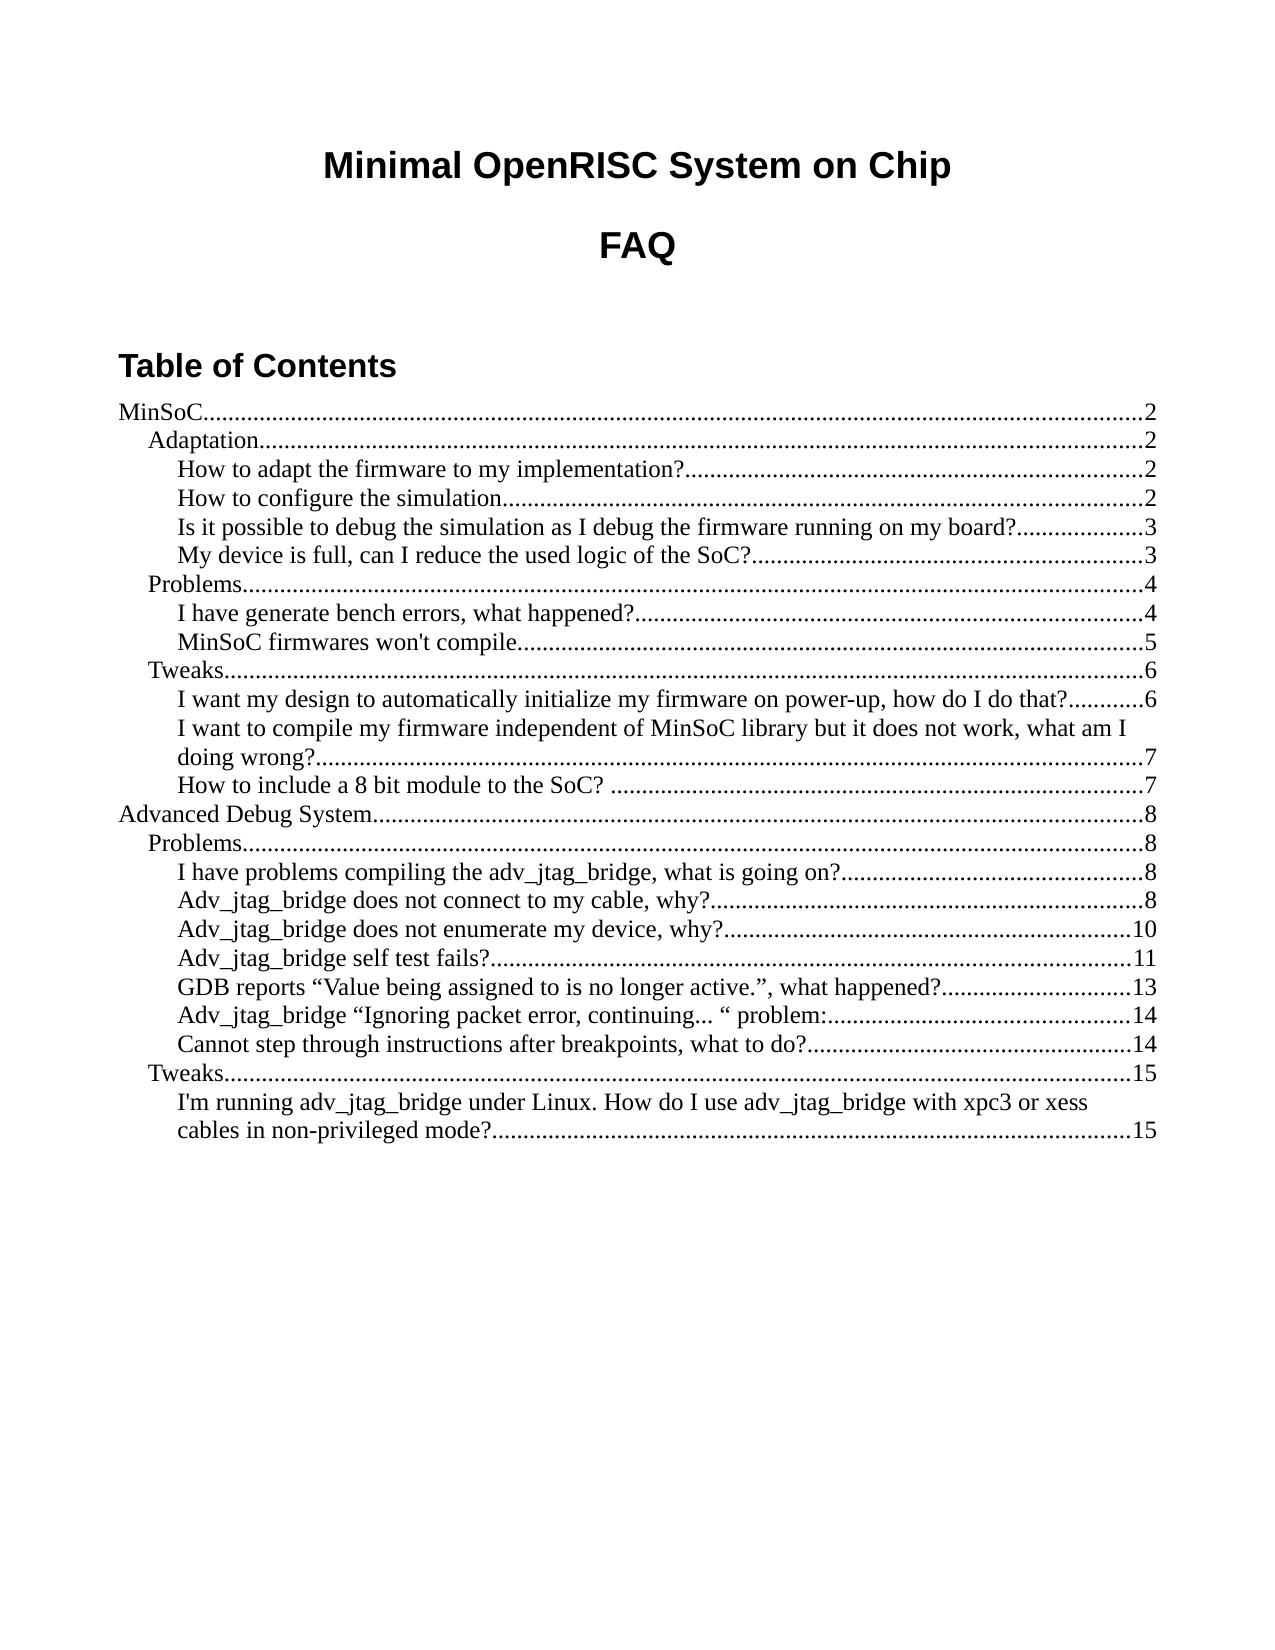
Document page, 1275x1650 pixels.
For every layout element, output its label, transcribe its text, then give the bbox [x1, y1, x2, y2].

text Tweaks 15 [148, 1058, 1157, 1087]
title FAQ [118, 224, 1157, 267]
subtitle Table of Contents [118, 346, 1157, 384]
text How to configure the simulation 2 [177, 483, 1157, 512]
text Is it possible to debug the simulation as I debug the firmware running on my board? 3 [177, 512, 1157, 540]
text I'm running adv_jtag_bridge under Linux. How do I use adv_jtag_bridge with xpc3 or xess cables in non-privileged mode? 15 [177, 1087, 1157, 1144]
text Adv_jtag_bridge does not connect to my cable, why? 8 [177, 885, 1157, 914]
text I have problems compiling the adv_jtag_bridge, what is going on? 8 [177, 857, 1157, 885]
text Adv_jtag_bridge “Ignoring packet error, continuing... “ problem: 14 [177, 1000, 1157, 1029]
text I want to compile my firmware independent of MinSoC library but it does not work, what am I doing wrong? 7 [177, 713, 1157, 770]
title Minimal OpenRISC System on Chip [118, 143, 1157, 186]
text I want my design to automatically initialize my firmware on power-up, how do I do that? 6 [177, 684, 1157, 713]
text Tweaks 6 [148, 655, 1157, 684]
text Problems 8 [148, 828, 1157, 857]
text Advanced Debug System 8 [118, 799, 1157, 828]
text Adaptation 2 [148, 425, 1157, 454]
text Adv_jtag_bridge self test fails? 11 [177, 943, 1157, 972]
text GDB reports “Value being assigned to is no longer active.”, what happened? 13 [177, 972, 1157, 1000]
text Problems 4 [148, 569, 1157, 598]
text How to include a 8 bit module to the SoC? 7 [177, 770, 1157, 799]
text How to adapt the firmware to my implementation? 2 [177, 454, 1157, 483]
text Adv_jtag_bridge does not enumerate my device, why? 10 [177, 914, 1157, 943]
text My device is full, can I reduce the used logic of the SoC? 3 [177, 540, 1157, 569]
text Cannot step through instructions after breakpoints, what to do? 14 [177, 1029, 1157, 1058]
text MinSoC 2 [118, 397, 1157, 425]
text MinSoC firmwares won't compile. 5 [177, 627, 1157, 655]
text I have generate bench errors, what happened? 4 [177, 598, 1157, 627]
